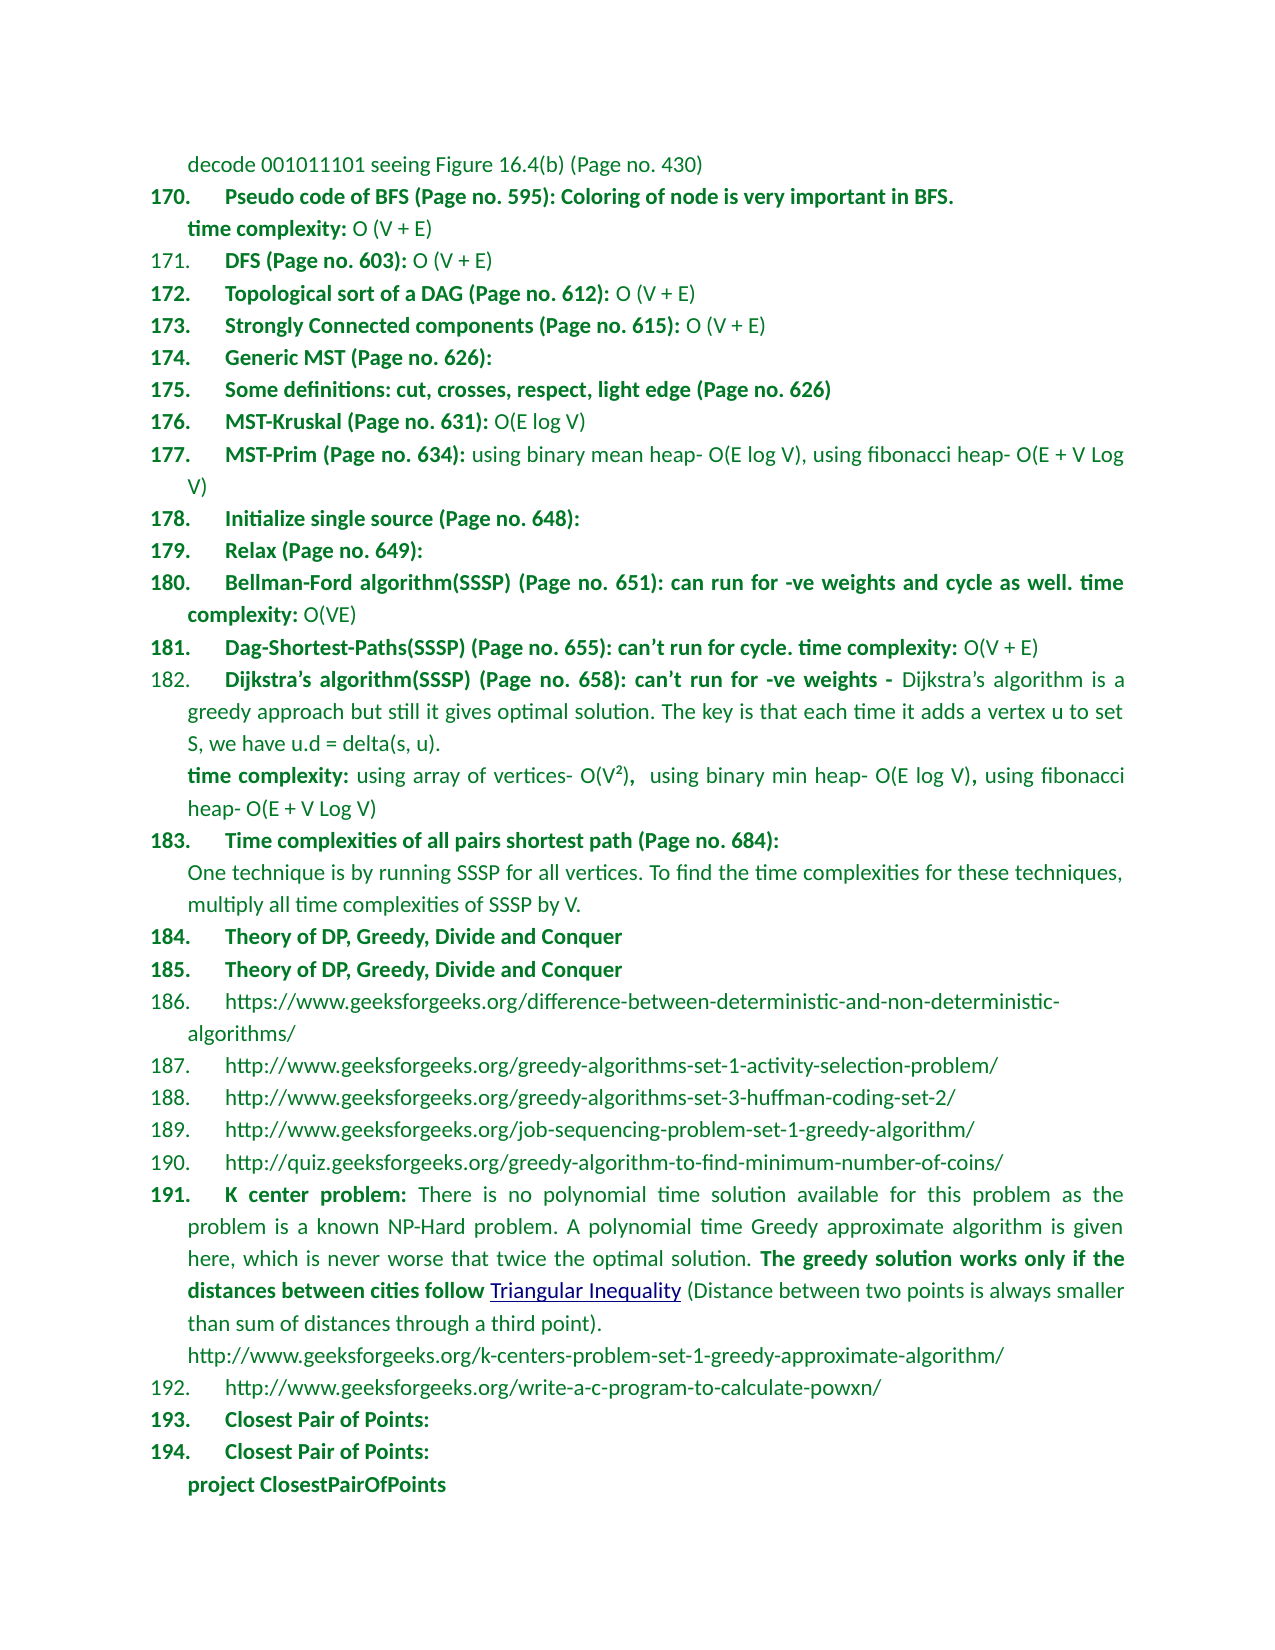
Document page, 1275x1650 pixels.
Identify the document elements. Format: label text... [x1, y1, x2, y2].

list Relax (Page no. 649): [150, 536, 1125, 564]
list time complexity: O (V + E) [150, 214, 1125, 242]
list Some definitions: cut, crosses, respect, light edge (Page no. 626) [150, 375, 1125, 403]
list MST-Kruskal (Page no. 631): O(E log V) [150, 407, 1125, 436]
list http://www.geeksforgeeks.org/k-centers-problem-set-1-greedy-approximate-algorithm/ [150, 1341, 1125, 1369]
list Time complexities of all pairs shortest path (Page no. 684): [150, 826, 1125, 854]
list time complexity: using array of vertices- O(V2), using binary min heap- O(E log V), using fibonacci heap- O(E + V Log V) [150, 762, 1125, 822]
list DFS (Page no. 603): O (V + E) [150, 247, 1125, 274]
list http://www.geeksforgeeks.org/greedy-algorithms-set-3-huffman-coding-set-2/ [150, 1083, 1125, 1111]
list Pseudo code of BFS (Page no. 595): Coloring of node is very important in BFS. [150, 182, 1125, 210]
list Closest Pair of Points: [150, 1437, 1125, 1466]
list Dag-Shortest-Paths(SSSP) (Page no. 655): can’t run for cycle. time complexity: O(V + E) [150, 633, 1125, 661]
list decode 001011101 seeing Figure 16.4(b) (Page no. 430) [150, 150, 1125, 178]
list Theory of DP, Greedy, Divide and Conquer [150, 922, 1125, 951]
list Dijkstra’s algorithm(SSSP) (Page no. 658): can’t run for -ve weights - Dijkstra’s algorithm is a greedy approach but still it gives optimal solution. The key is that each time it adds a vertex u to set S, we have u.d = delta(s, u). [150, 665, 1125, 757]
list http://www.geeksforgeeks.org/greedy-algorithms-set-1-activity-selection-problem/ [150, 1051, 1125, 1079]
list MST-Prim (Page no. 634): using binary mean heap- O(E log V), using fibonacci heap- O(E + V Log V) [150, 440, 1125, 500]
list Closest Pair of Points: [150, 1405, 1125, 1433]
list project ClosestPairOfPoints [150, 1470, 1125, 1498]
list http://www.geeksforgeeks.org/job-sequencing-problem-set-1-greedy-algorithm/ [150, 1116, 1125, 1144]
list Bellman-Ford algorithm(SSSP) (Page no. 651): can run for -ve weights and cycle as well. time complexity: O(VE) [150, 568, 1125, 629]
list Theory of DP, Greedy, Divide and Conquer [150, 955, 1125, 983]
list Topological sort of a DAG (Page no. 612): O (V + E) [150, 279, 1125, 307]
list https://www.geeksforgeeks.org/difference-between-deterministic-and-non-deterministic-algorithms/ [150, 987, 1125, 1047]
list K center problem: There is no polynomial time solution available for this problem as the problem is a known NP-Hard problem. A polynomial time Greedy approximate algorithm is given here, which is never worse that twice the optimal solution. The greedy solution works only if the distances between cities follow Triangular Inequality (Distance between two points is always smaller than sum of distances through a third point). [150, 1180, 1125, 1337]
list Initialize single source (Page no. 648): [150, 504, 1125, 532]
list Strongly Connected components (Page no. 615): O (V + E) [150, 311, 1125, 339]
list Generic MST (Page no. 626): [150, 343, 1125, 371]
list http://quiz.geeksforgeeks.org/greedy-algorithm-to-find-minimum-number-of-coins/ [150, 1148, 1125, 1176]
list http://www.geeksforgeeks.org/write-a-c-program-to-calculate-powxn/ [150, 1373, 1125, 1401]
list One technique is by running SSSP for all vertices. To find the time complexities for these techniques, multiply all time complexities of SSSP by V. [150, 858, 1125, 918]
